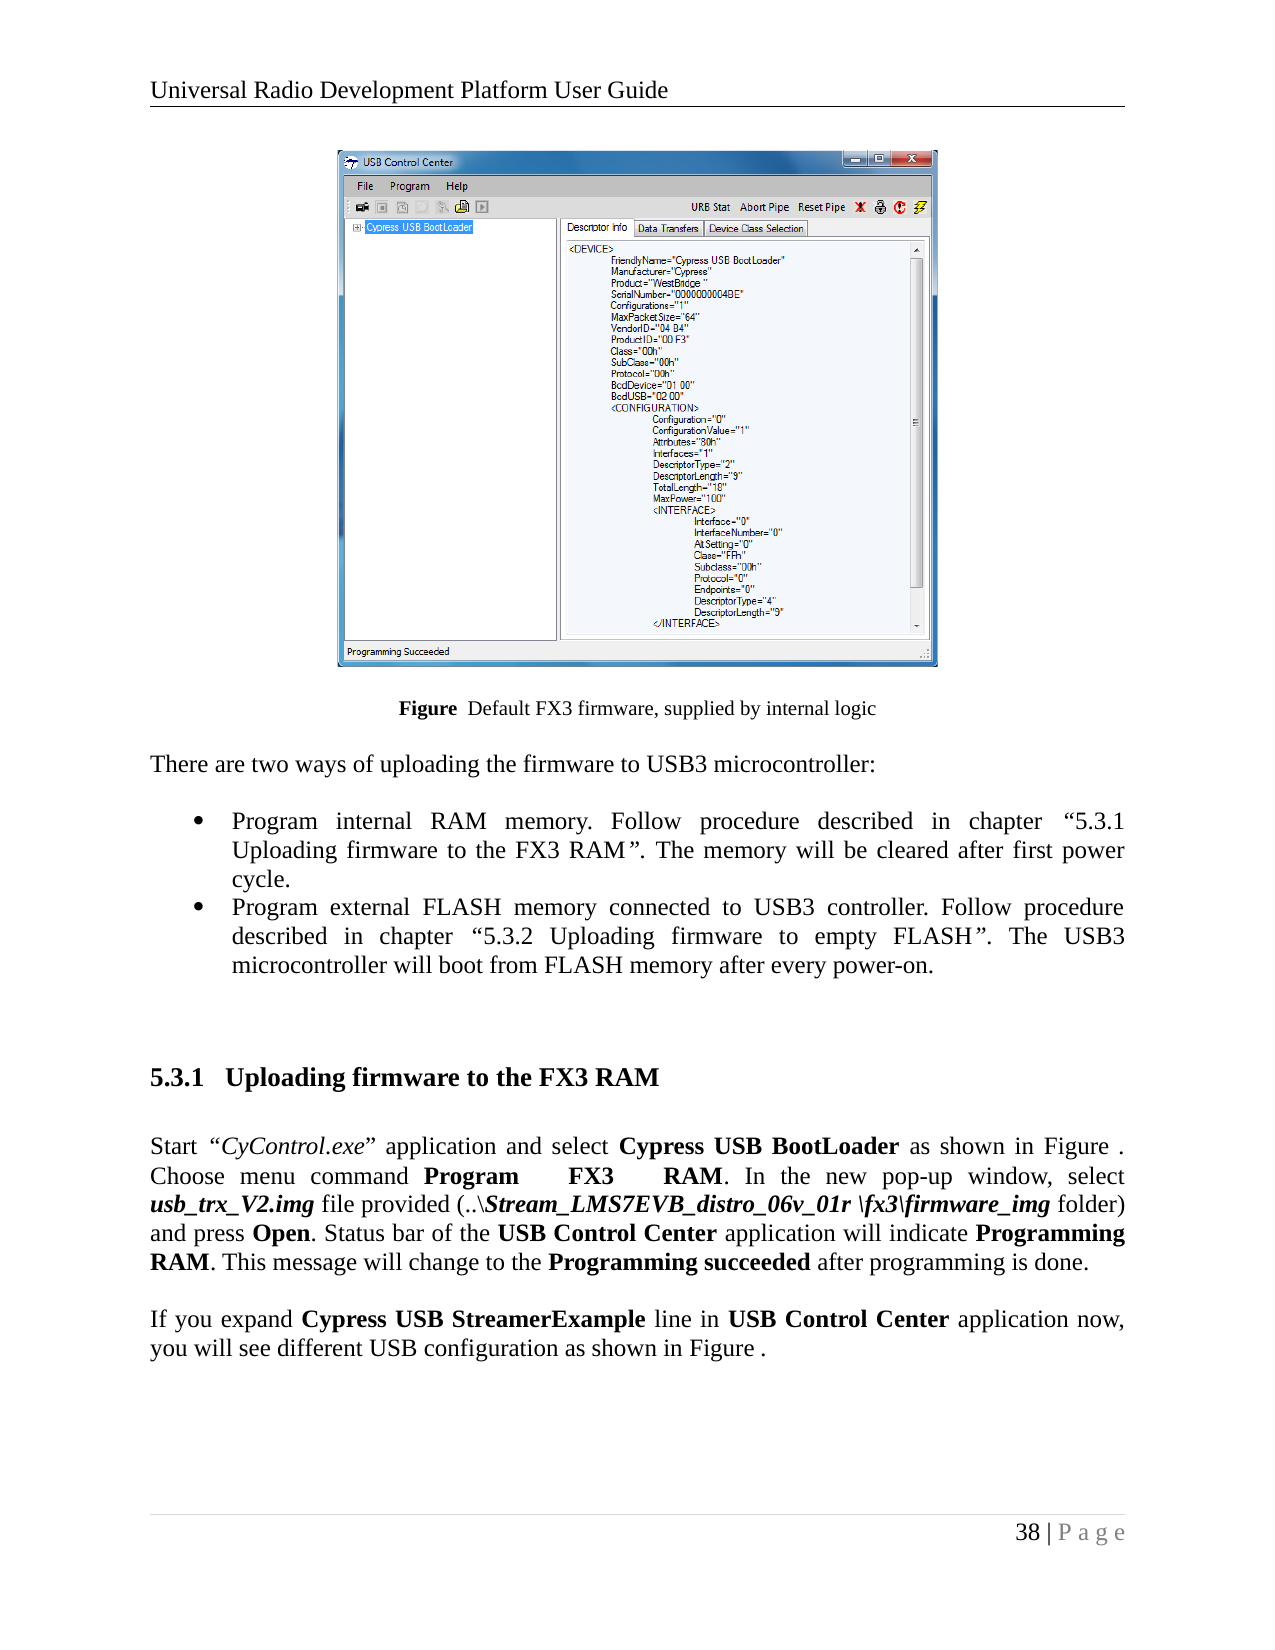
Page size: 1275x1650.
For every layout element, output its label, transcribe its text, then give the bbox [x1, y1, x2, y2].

text If you expand Cypress USB StreamerExample line in USB Control Center application now, you will see different USB configuration as shown in Figure . [150, 1304, 1125, 1362]
subtitle Uploading firmware to the FX3 RAM [150, 1061, 1125, 1092]
text Figure Default FX3 firmware, supplied by internal logic [150, 696, 1125, 720]
list Program internal RAM memory. Follow procedure described in chapter “5.3.1 Uploading firmware to the FX3 RAM”. The memory will be cleared after first power cycle. [194, 806, 1125, 892]
text Start “CyControl.exe” application and select Cypress USB BootLoader as shown in Figure . Choose menu command Program  FX3  RAM. In the new pop-up window, select usb_trx_V2.img file provided (..\Stream_LMS7EVB_distro_06v_01r \fx3\firmware_img folder) and press Open. Status bar of the USB Control Center application will indicate Programming RAM. This message will change to the Programming succeeded after programming is done. [150, 1127, 1125, 1276]
list Program external FLASH memory connected to USB3 controller. Follow procedure described in chapter “5.3.2 Uploading firmware to empty FLASH”. The USB3 microcontroller will boot from FLASH memory after every power-on. [194, 892, 1125, 979]
text There are two ways of uploading the firmware to USB3 microcontroller: [150, 749, 1125, 777]
picture [337, 150, 938, 667]
